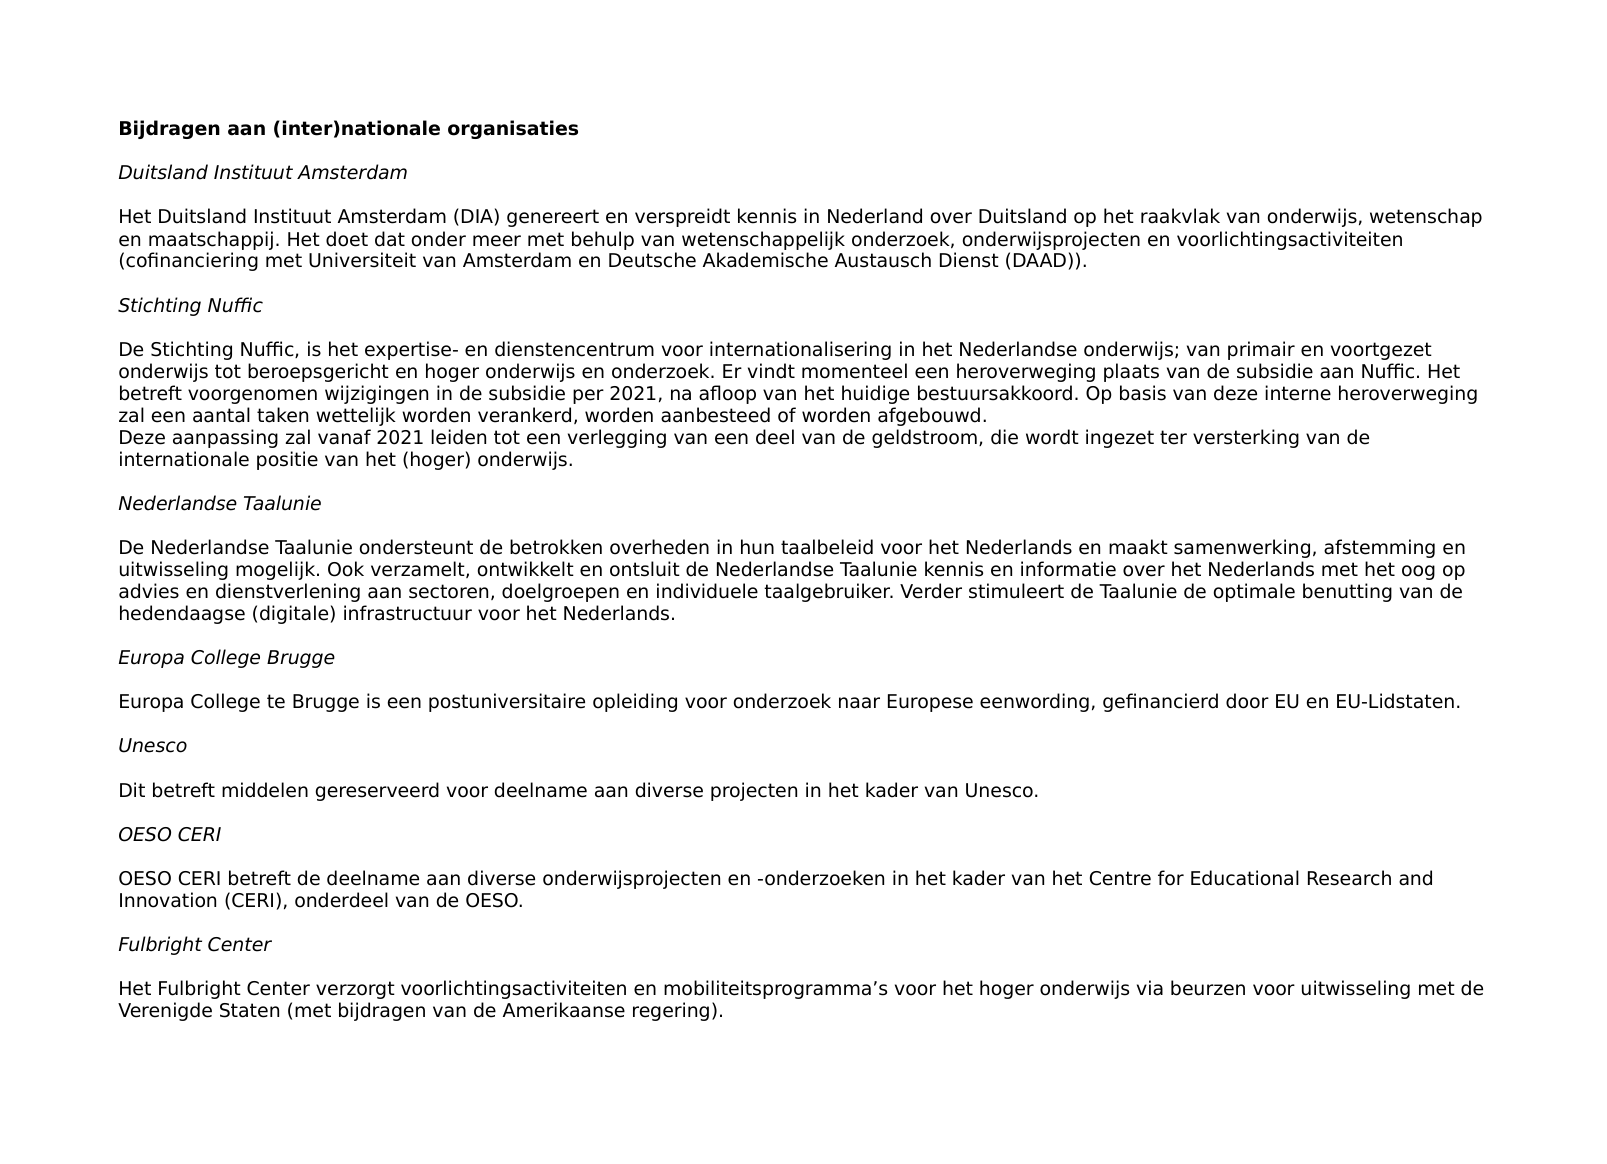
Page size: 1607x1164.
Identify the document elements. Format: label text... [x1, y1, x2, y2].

text De Nederlandse Taalunie ondersteunt de betrokken overheden in hun taalbeleid voor het Nederlands en maakt samenwerking, afstemming en uitwisseling mogelijk. Ook verzamelt, ontwikkelt en ontsluit de Nederlandse Taalunie kennis en informatie over het Nederlands met het oog op advies en dienstverlening aan sectoren, doelgroepen en individuele taalgebruiker. Verder stimuleert de Taalunie de optimale benutting van de hedendaagse (digitale) infrastructuur voor het Nederlands. [118, 537, 1488, 625]
text Het Duitsland Instituut Amsterdam (DIA) genereert en verspreidt kennis in Nederland over Duitsland op het raakvlak van onderwijs, wetenschap en maatschappij. Het doet dat onder meer met behulp van wetenschappelijk onderzoek, onderwijsprojecten en voorlichtingsactiviteiten (cofinanciering met Universiteit van Amsterdam en Deutsche Akademische Austausch Dienst (DAAD)). [118, 206, 1488, 272]
subtitle Duitsland Instituut Amsterdam [118, 162, 1488, 184]
subtitle Europa College Brugge [118, 647, 1488, 669]
subtitle Unesco [118, 735, 1488, 757]
subtitle Bijdragen aan (inter)nationale organisaties [118, 118, 1488, 140]
text Het Fulbright Center verzorgt voorlichtingsactiviteiten en mobiliteitsprogramma’s voor het hoger onderwijs via beurzen voor uitwisseling met de Verenigde Staten (met bijdragen van de Amerikaanse regering). [118, 978, 1488, 1022]
subtitle Stichting Nuffic [118, 294, 1488, 317]
text Deze aanpassing zal vanaf 2021 leiden tot een verlegging van een deel van de geldstroom, die wordt ingezet ter versterking van de internationale positie van het (hoger) onderwijs. [118, 427, 1488, 471]
text Europa College te Brugge is een postuniversitaire opleiding voor onderzoek naar Europese eenwording, gefinancierd door EU en EU-Lidstaten. [118, 691, 1488, 713]
subtitle Nederlandse Taalunie [118, 493, 1488, 515]
text Dit betreft middelen gereserveerd voor deelname aan diverse projecten in het kader van Unesco. [118, 779, 1488, 802]
subtitle Fulbright Center [118, 934, 1488, 956]
text OESO CERI betreft de deelname aan diverse onderwijsprojecten en -onderzoeken in het kader van het Centre for Educational Research and Innovation (CERI), onderdeel van de OESO. [118, 868, 1488, 912]
subtitle OESO CERI [118, 824, 1488, 846]
text De Stichting Nuffic, is het expertise- en dienstencentrum voor internationalisering in het Nederlandse onderwijs; van primair en voortgezet onderwijs tot beroepsgericht en hoger onderwijs en onderzoek. Er vindt momenteel een heroverweging plaats van de subsidie aan Nuffic. Het betreft voorgenomen wijzigingen in de subsidie per 2021, na afloop van het huidige bestuursakkoord. Op basis van deze interne heroverweging zal een aantal taken wettelijk worden verankerd, worden aanbesteed of worden afgebouwd. [118, 339, 1488, 427]
